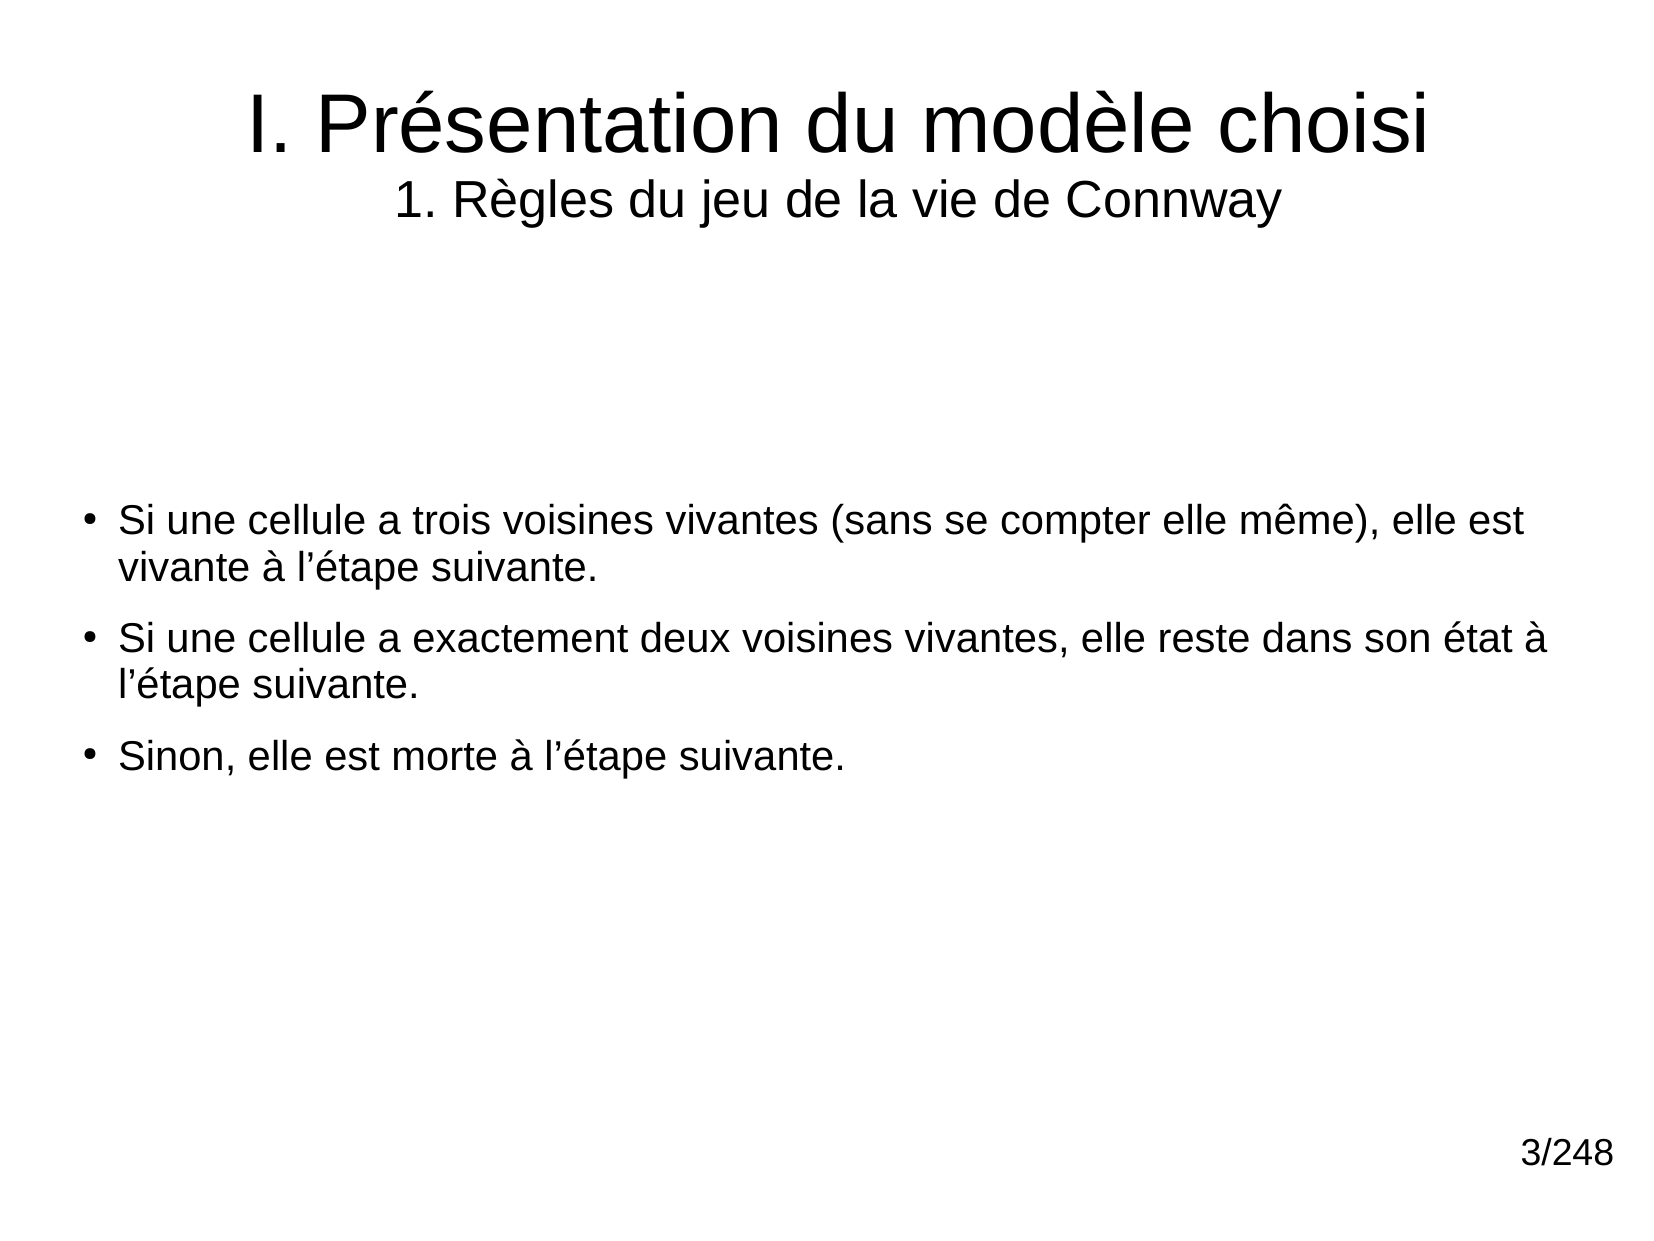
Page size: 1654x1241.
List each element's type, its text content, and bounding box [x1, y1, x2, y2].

title I. Présentation du modèle choisi 1. Règles du jeu de la vie de Connway [82, 49, 1595, 257]
subtitle Si une cellule a trois voisines vivantes (sans se compter elle même), elle est vivante à l’étape suivante. Si une cellule a exactement deux voisines vivantes, elle reste dans son état à l’étape suivante. Sinon, elle est morte à l’étape suivante. [82, 496, 1571, 798]
text_box <number>/248 [1505, 1124, 1654, 1182]
